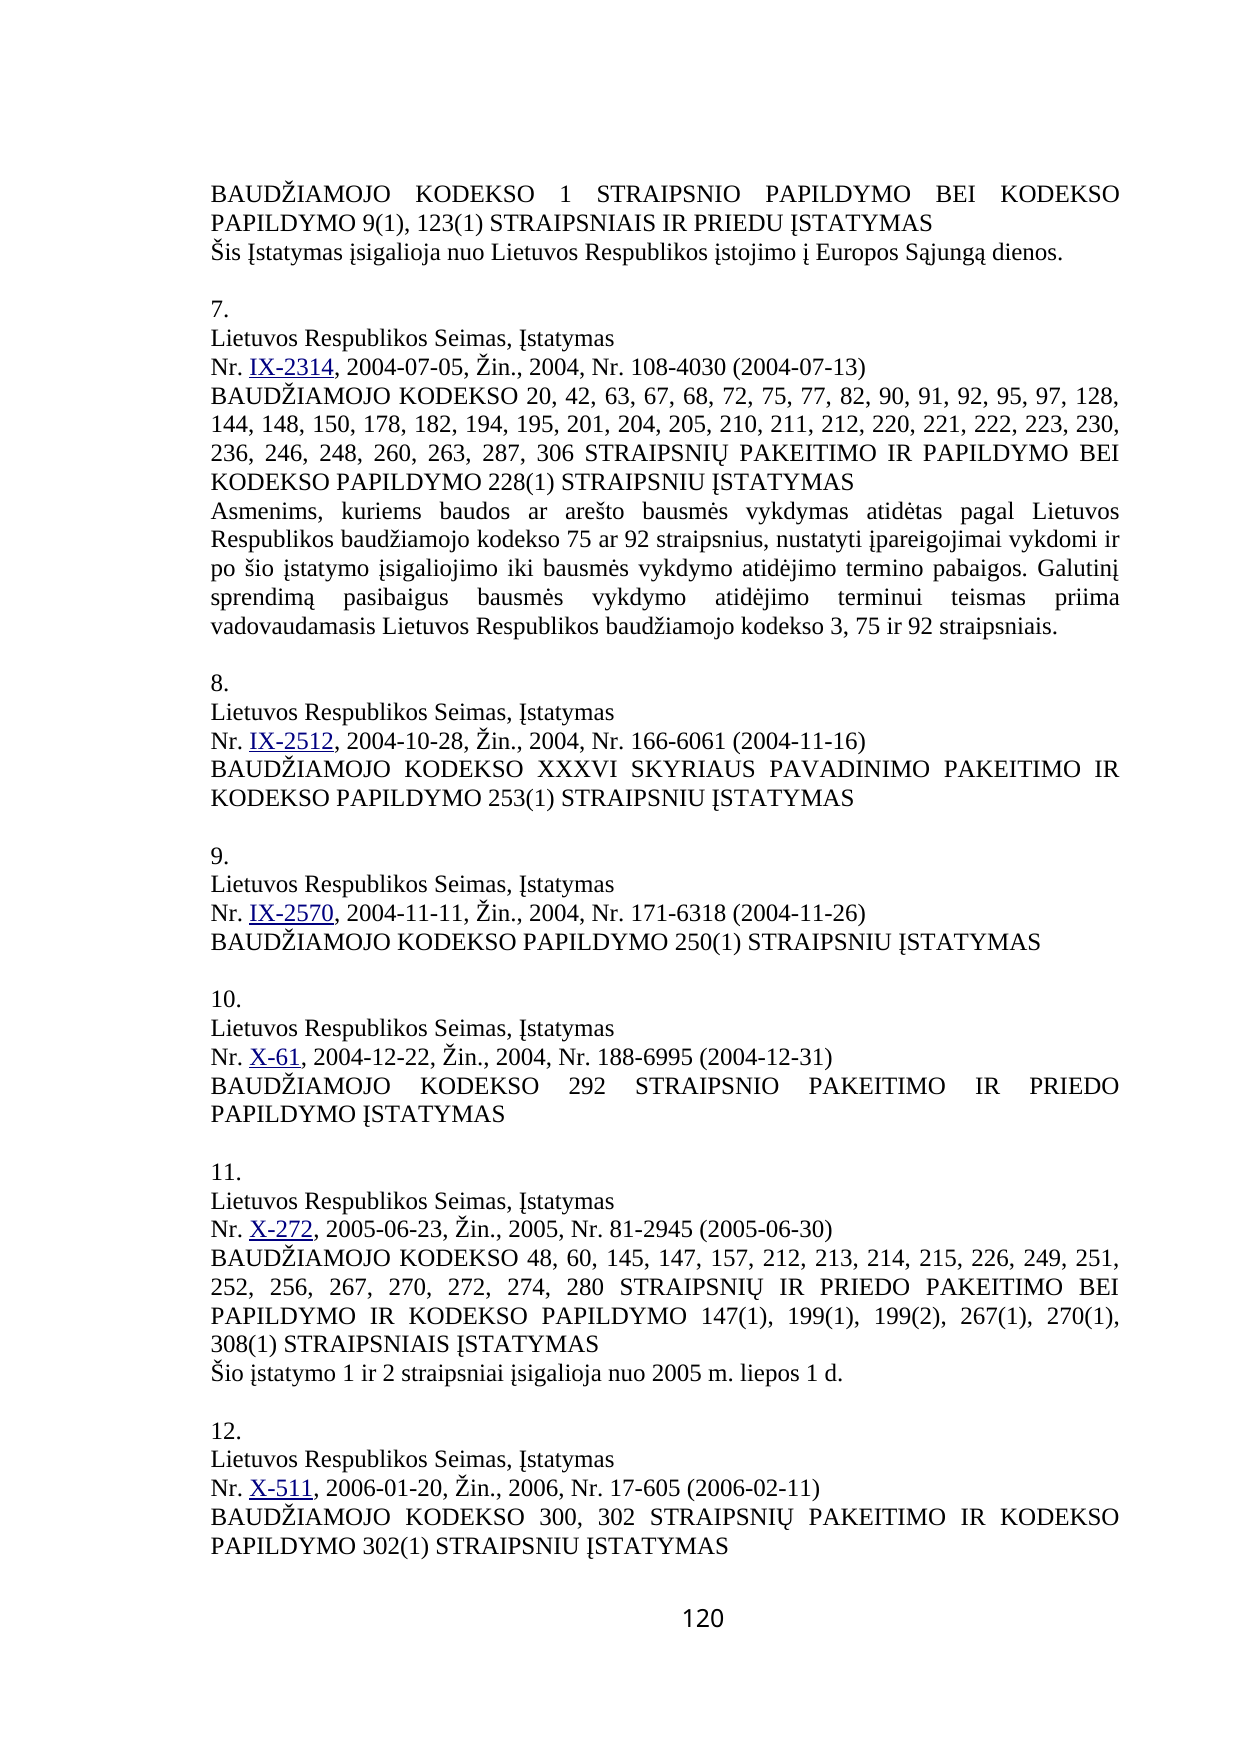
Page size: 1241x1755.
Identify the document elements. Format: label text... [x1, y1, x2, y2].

text Lietuvos Respublikos Seimas, Įstatymas [210, 1013, 1120, 1042]
text 8. [210, 668, 1120, 697]
text Šis Įstatymas įsigalioja nuo Lietuvos Respublikos įstojimo į Europos Sąjungą dienos. [210, 237, 1120, 266]
text Lietuvos Respublikos Seimas, Įstatymas [210, 323, 1120, 352]
text Lietuvos Respublikos Seimas, Įstatymas [210, 869, 1120, 898]
text BAUDŽIAMOJO KODEKSO 292 STRAIPSNIO PAKEITIMO IR PRIEDO PAPILDYMO ĮSTATYMAS [210, 1071, 1120, 1128]
text 7. [210, 294, 1120, 323]
text Lietuvos Respublikos Seimas, Įstatymas [210, 697, 1120, 726]
text Asmenims, kuriems baudos ar arešto bausmės vykdymas atidėtas pagal Lietuvos Respublikos baudžiamojo kodekso 75 ar 92 straipsnius, nustatyti įpareigojimai vykdomi ir po šio įstatymo įsigaliojimo iki bausmės vykdymo atidėjimo termino pabaigos. Galutinį sprendimą pasibaigus bausmės vykdymo atidėjimo terminui teismas priima vadovaudamasis Lietuvos Respublikos baudžiamojo kodekso 3, 75 ir 92 straipsniais. [210, 496, 1120, 639]
text BAUDŽIAMOJO KODEKSO PAPILDYMO 250(1) STRAIPSNIU ĮSTATYMAS [210, 927, 1120, 956]
text BAUDŽIAMOJO KODEKSO XXXVI SKYRIAUS PAVADINIMO PAKEITIMO IR KODEKSO PAPILDYMO 253(1) STRAIPSNIU ĮSTATYMAS [210, 754, 1120, 812]
text BAUDŽIAMOJO KODEKSO 1 STRAIPSNIO PAPILDYMO BEI KODEKSO PAPILDYMO 9(1), 123(1) STRAIPSNIAIS IR PRIEDU ĮSTATYMAS [210, 179, 1120, 237]
text Šio įstatymo 1 ir 2 straipsniai įsigalioja nuo 2005 m. liepos 1 d. [210, 1358, 1120, 1387]
text 9. [210, 841, 1120, 869]
text BAUDŽIAMOJO KODEKSO 20, 42, 63, 67, 68, 72, 75, 77, 82, 90, 91, 92, 95, 97, 128, 144, 148, 150, 178, 182, 194, 195, 201, 204, 205, 210, 211, 212, 220, 221, 222, 223, 230, 236, 246, 248, 260, 263, 287, 306 STRAIPSNIŲ PAKEITIMO IR PAPILDYMO BEI KODEKSO PAPILDYMO 228(1) STRAIPSNIU ĮSTATYMAS [210, 381, 1120, 496]
text Nr. IX-2314, 2004-07-05, Žin., 2004, Nr. 108-4030 (2004-07-13) [210, 352, 1120, 381]
text Nr. X-511, 2006-01-20, Žin., 2006, Nr. 17-605 (2006-02-11) [210, 1473, 1120, 1502]
text Lietuvos Respublikos Seimas, Įstatymas [210, 1444, 1120, 1473]
text Nr. IX-2512, 2004-10-28, Žin., 2004, Nr. 166-6061 (2004-11-16) [210, 726, 1120, 754]
text 10. [210, 984, 1120, 1013]
text 11. [210, 1157, 1120, 1186]
text Lietuvos Respublikos Seimas, Įstatymas [210, 1186, 1120, 1214]
text Nr. X-61, 2004-12-22, Žin., 2004, Nr. 188-6995 (2004-12-31) [210, 1042, 1120, 1071]
text BAUDŽIAMOJO KODEKSO 48, 60, 145, 147, 157, 212, 213, 214, 215, 226, 249, 251, 252, 256, 267, 270, 272, 274, 280 STRAIPSNIŲ IR PRIEDO PAKEITIMO BEI PAPILDYMO IR KODEKSO PAPILDYMO 147(1), 199(1), 199(2), 267(1), 270(1), 308(1) STRAIPSNIAIS ĮSTATYMAS [210, 1243, 1120, 1358]
text 12. [210, 1416, 1120, 1444]
text Nr. IX-2570, 2004-11-11, Žin., 2004, Nr. 171-6318 (2004-11-26) [210, 898, 1120, 927]
text Nr. X-272, 2005-06-23, Žin., 2005, Nr. 81-2945 (2005-06-30) [210, 1214, 1120, 1243]
text BAUDŽIAMOJO KODEKSO 300, 302 STRAIPSNIŲ PAKEITIMO IR KODEKSO PAPILDYMO 302(1) STRAIPSNIU ĮSTATYMAS [210, 1502, 1120, 1559]
